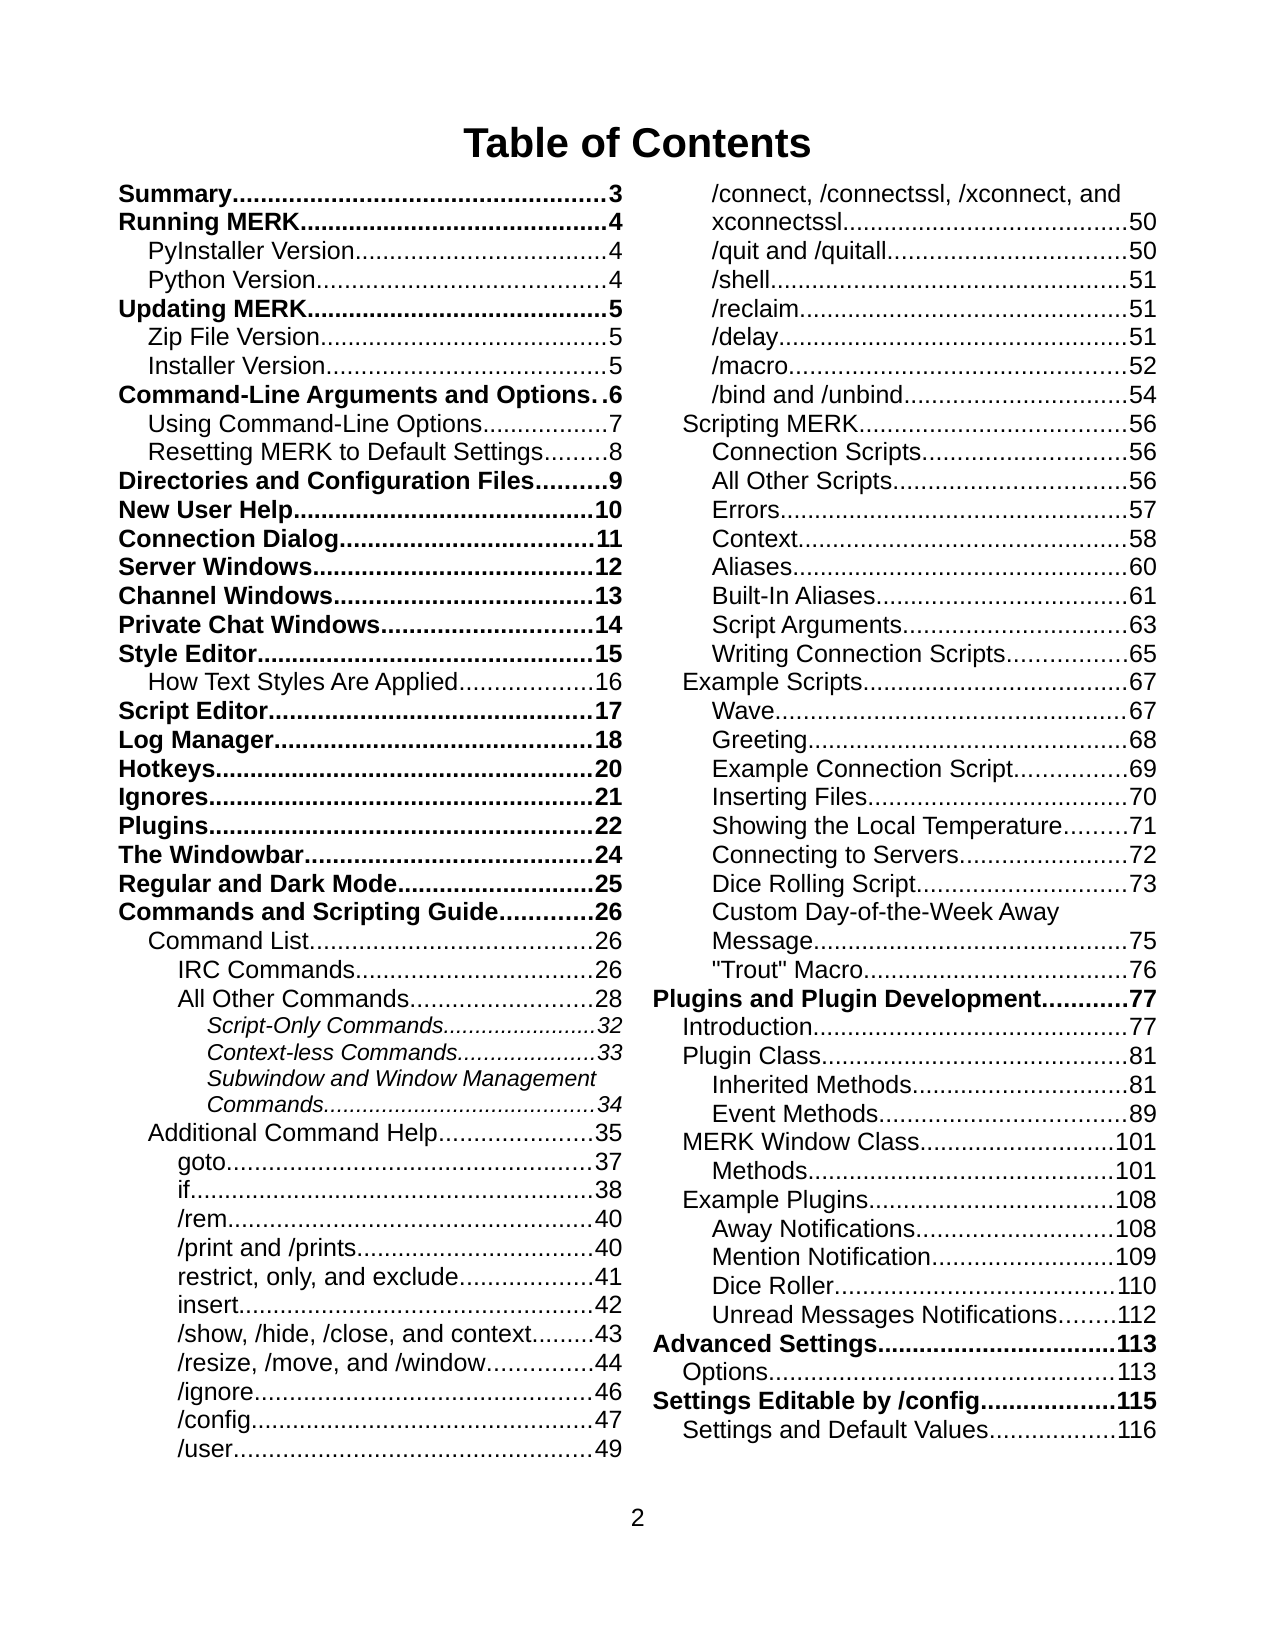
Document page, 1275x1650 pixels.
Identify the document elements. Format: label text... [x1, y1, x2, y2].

text Event Methods 89 [712, 1098, 1157, 1127]
text Example Connection Script 69 [712, 753, 1157, 782]
text Advanced Settings 113 [652, 1328, 1157, 1357]
text Context-less Commands 33 [207, 1039, 622, 1065]
text Dice Roller 110 [712, 1271, 1157, 1300]
text All Other Commands 28 [177, 983, 622, 1012]
text Regular and Dark Mode 25 [118, 868, 622, 897]
text Scripting MERK 56 [682, 408, 1157, 437]
text /bind and /unbind 54 [712, 380, 1157, 408]
text goto 37 [177, 1146, 622, 1175]
text Connection Scripts 56 [712, 437, 1157, 466]
text Summary 3 [118, 178, 622, 207]
text Zip File Version 5 [148, 322, 622, 351]
text Built-In Aliases 61 [712, 581, 1157, 610]
text Custom Day-of-the-Week Away Message 75 [712, 897, 1157, 955]
text All Other Scripts 56 [712, 466, 1157, 495]
text Hotkeys 20 [118, 753, 622, 782]
text Ignores 21 [118, 782, 622, 811]
text Commands and Scripting Guide 26 [118, 897, 622, 926]
subtitle Table of Contents [118, 118, 1157, 166]
text /shell 51 [712, 265, 1157, 293]
text Channel Windows 13 [118, 581, 622, 610]
text Away Notifications 108 [712, 1213, 1157, 1242]
text Errors 57 [712, 495, 1157, 523]
text Unread Messages Notifications 112 [712, 1300, 1157, 1328]
text Connecting to Servers 72 [712, 840, 1157, 868]
text Style Editor 15 [118, 638, 622, 667]
text Running MERK 4 [118, 207, 622, 236]
text Example Scripts 67 [682, 667, 1157, 696]
text Python Version 4 [148, 265, 622, 293]
text /rem 40 [177, 1204, 622, 1233]
text Connection Dialog 11 [118, 523, 622, 552]
text Additional Command Help 35 [148, 1118, 622, 1146]
text Command-Line Arguments and Options 6 [118, 380, 622, 408]
text Introduction 77 [682, 1012, 1157, 1041]
text Settings and Default Values 116 [682, 1415, 1157, 1443]
text Using Command-Line Options 7 [148, 408, 622, 437]
text Dice Rolling Script 73 [712, 868, 1157, 897]
text Example Plugins 108 [682, 1185, 1157, 1213]
text /show, /hide, /close, and context 43 [177, 1319, 622, 1348]
text Writing Connection Scripts 65 [712, 638, 1157, 667]
text Showing the Local Temperature 71 [712, 811, 1157, 840]
text MERK Window Class 101 [682, 1127, 1157, 1156]
text Plugins and Plugin Development 77 [652, 983, 1157, 1012]
text Script-Only Commands 32 [207, 1012, 622, 1039]
text Options 113 [682, 1357, 1157, 1386]
text Settings Editable by /config 115 [652, 1386, 1157, 1415]
text "Trout" Macro 76 [712, 955, 1157, 983]
text /macro 52 [712, 351, 1157, 380]
text Inherited Methods 81 [712, 1070, 1157, 1098]
text /delay 51 [712, 322, 1157, 351]
text Plugin Class 81 [682, 1041, 1157, 1070]
text restrict, only, and exclude 41 [177, 1261, 622, 1290]
text Command List 26 [148, 926, 622, 955]
text Log Manager 18 [118, 725, 622, 753]
text /reclaim 51 [712, 293, 1157, 322]
text /ignore 46 [177, 1376, 622, 1405]
text IRC Commands 26 [177, 955, 622, 983]
text /connect, /connectssl, /xconnect, and xconnectssl 50 [712, 178, 1157, 236]
text Script Arguments 63 [712, 610, 1157, 638]
text /config 47 [177, 1405, 622, 1434]
text Installer Version 5 [148, 351, 622, 380]
text Methods 101 [712, 1156, 1157, 1185]
text Plugins 22 [118, 811, 622, 840]
text /print and /prints 40 [177, 1233, 622, 1261]
text New User Help 10 [118, 495, 622, 523]
text /user 49 [177, 1434, 622, 1463]
text Inserting Files 70 [712, 782, 1157, 811]
text Mention Notification 109 [712, 1242, 1157, 1271]
text Aliases 60 [712, 552, 1157, 581]
text Private Chat Windows 14 [118, 610, 622, 638]
text The Windowbar 24 [118, 840, 622, 868]
text Resetting MERK to Default Settings 8 [148, 437, 622, 466]
text Greeting 68 [712, 725, 1157, 753]
text Subwindow and Window Management Commands 34 [207, 1065, 622, 1118]
text Server Windows 12 [118, 552, 622, 581]
text Wave 67 [712, 696, 1157, 725]
text Directories and Configuration Files 9 [118, 466, 622, 495]
text /quit and /quitall 50 [712, 236, 1157, 265]
text /resize, /move, and /window 44 [177, 1348, 622, 1376]
text insert 42 [177, 1290, 622, 1319]
text if 38 [177, 1175, 622, 1204]
text Script Editor 17 [118, 696, 622, 725]
text PyInstaller Version 4 [148, 236, 622, 265]
text Context 58 [712, 523, 1157, 552]
text Updating MERK 5 [118, 293, 622, 322]
text How Text Styles Are Applied 16 [148, 667, 622, 696]
